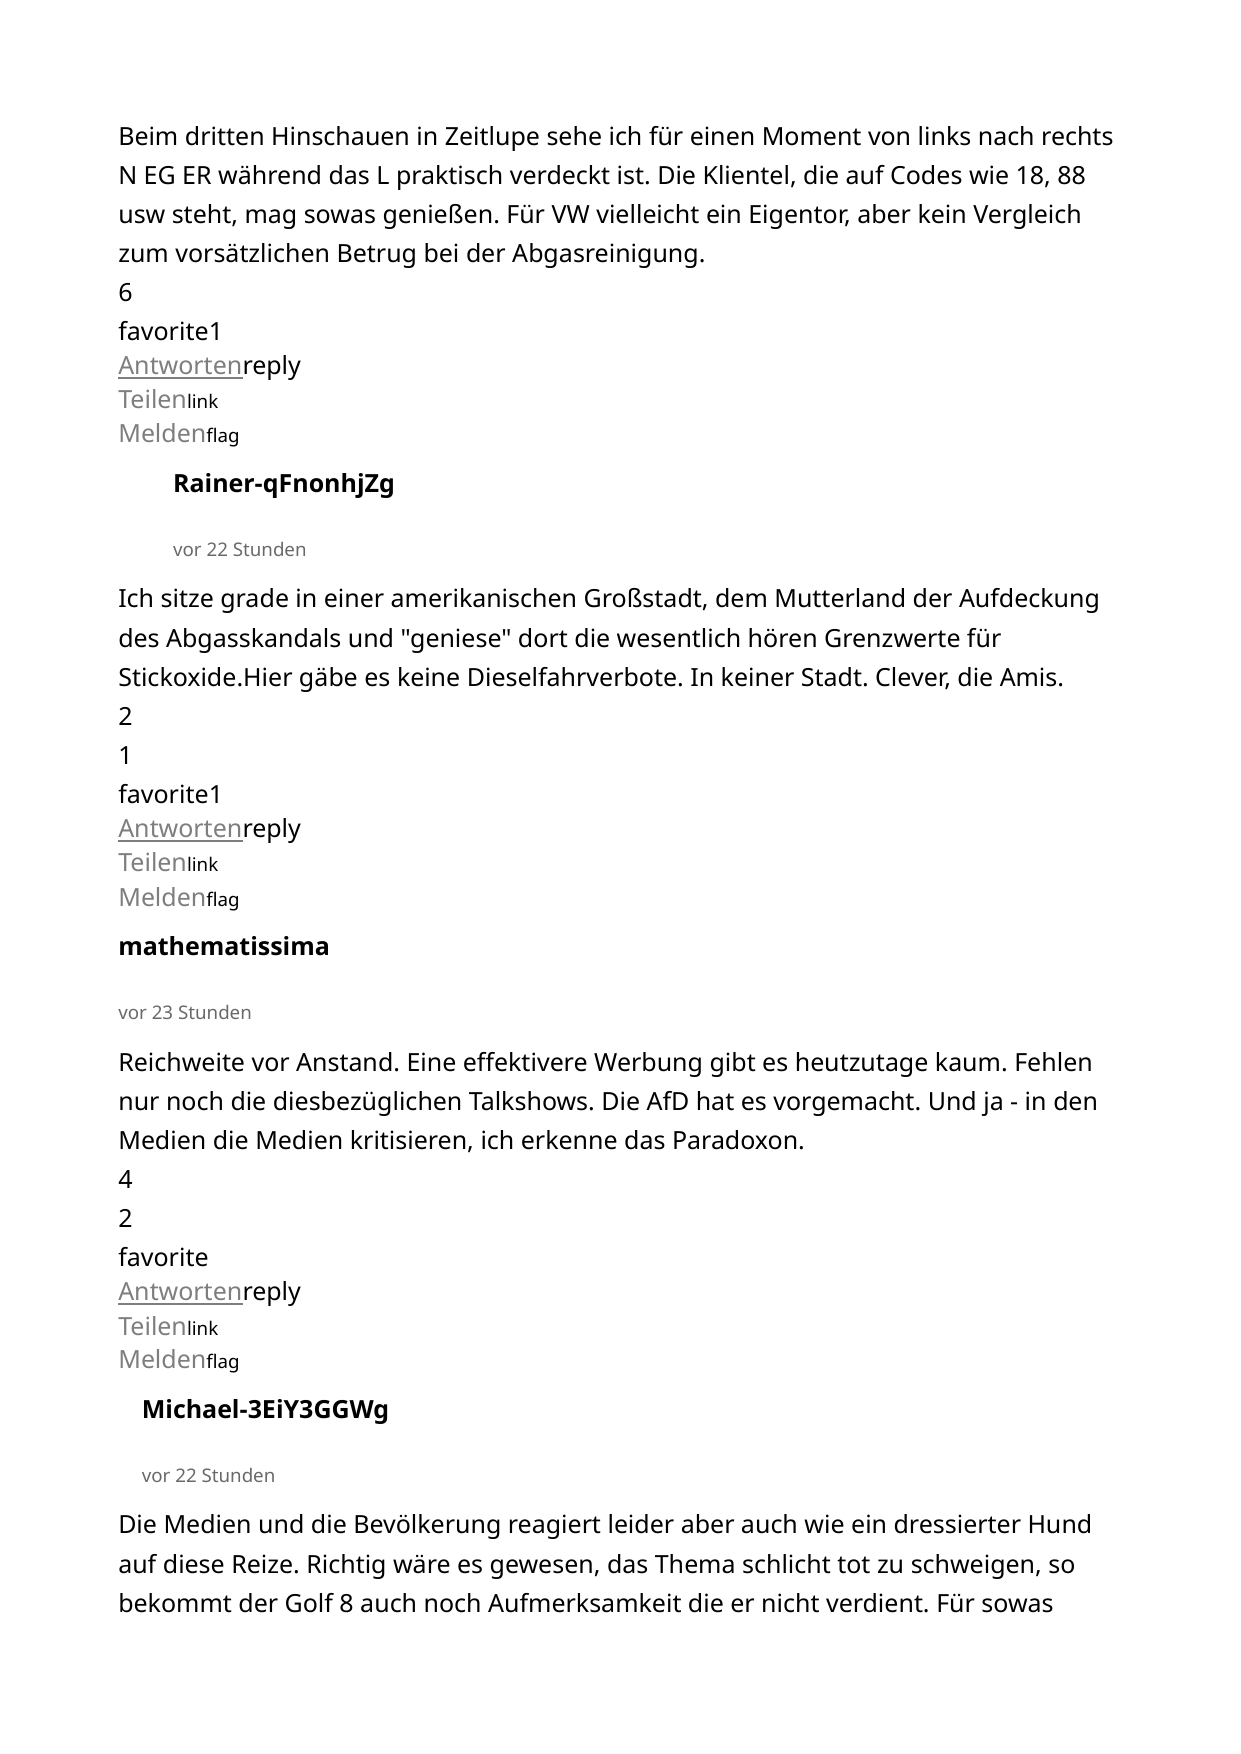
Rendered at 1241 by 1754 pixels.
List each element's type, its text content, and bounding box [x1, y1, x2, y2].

text Teilenlink [118, 1308, 1122, 1342]
text Teilenlink [118, 382, 1122, 416]
text Rainer-qFnonhjZg [173, 466, 1114, 500]
text 6 [118, 275, 1122, 309]
text favorite1 [118, 777, 1122, 811]
text Meldenflag [118, 1342, 1122, 1376]
text vor 22 Stunden [142, 1462, 1117, 1488]
text Beim dritten Hinschauen in Zeitlupe sehe ich für einen Moment von links nach rechts N EG ER während das L praktisch verdeckt ist. Die Klientel, die auf Codes wie 18, 88 usw steht, mag sowas genießen. Für VW vielleicht ein Eigentor, aber kein Vergleich zum vorsätzlichen Betrug bei der Abgasreinigung. [118, 118, 1122, 270]
text Antwortenreply [118, 811, 1122, 845]
text vor 22 Stunden [173, 536, 1117, 562]
text favorite [118, 1240, 1122, 1274]
text 1 [118, 738, 1122, 772]
text Antwortenreply [118, 348, 1122, 382]
text Antwortenreply [118, 1274, 1122, 1308]
text 2 [118, 1201, 1122, 1235]
text Meldenflag [118, 416, 1122, 450]
text vor 23 Stunden [118, 999, 1117, 1025]
text mathematissima [118, 929, 1114, 963]
text Michael-3EiY3GGWg [142, 1392, 1114, 1426]
text 4 [118, 1162, 1122, 1196]
text Meldenflag [118, 879, 1122, 913]
text favorite1 [118, 314, 1122, 348]
text 2 [118, 699, 1122, 733]
text Ich sitze grade in einer amerikanischen Großstadt, dem Mutterland der Aufdeckung des Abgasskandals und "geniese" dort die wesentlich hören Grenzwerte für Stickoxide.Hier gäbe es keine Dieselfahrverbote. In keiner Stadt. Clever, die Amis. [118, 581, 1122, 693]
text Reichweite vor Anstand. Eine effektivere Werbung gibt es heutzutage kaum. Fehlen nur noch die diesbezüglichen Talkshows. Die AfD hat es vorgemacht. Und ja - in den Medien die Medien kritisieren, ich erkenne das Paradoxon. [118, 1044, 1122, 1157]
text Die Medien und die Bevölkerung reagiert leider aber auch wie ein dressierter Hund auf diese Reize. Richtig wäre es gewesen, das Thema schlicht tot zu schweigen, so bekommt der Golf 8 auch noch Aufmerksamkeit die er nicht verdient. Für sowas [118, 1507, 1122, 1619]
text Teilenlink [118, 845, 1122, 879]
